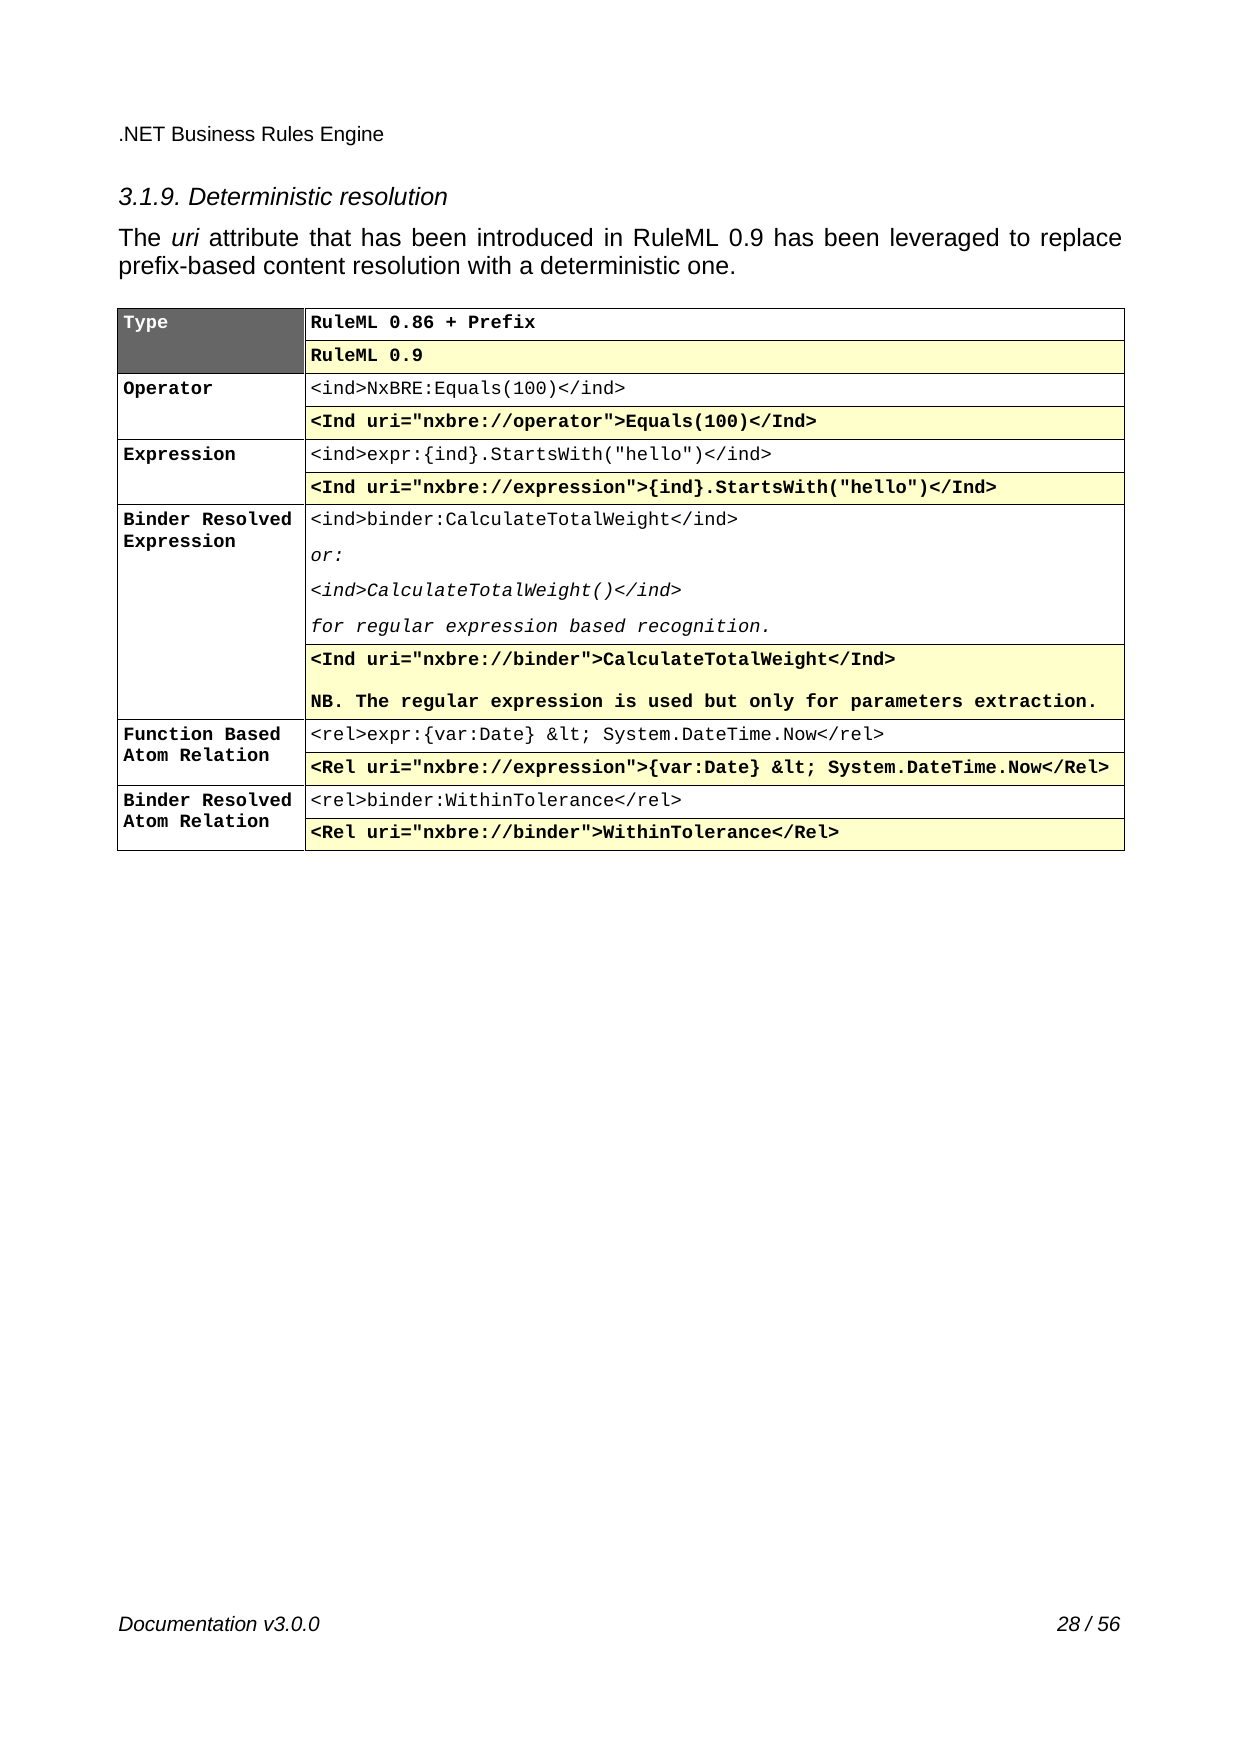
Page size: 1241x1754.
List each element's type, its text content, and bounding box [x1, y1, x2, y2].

table_cell Operator [118, 374, 304, 439]
subtitle Deterministic resolution [118, 183, 1124, 211]
table_header RuleML 0.86 + Prefix [306, 309, 1124, 340]
table_cell Binder Resolved Expression [118, 505, 304, 719]
table_header <rel>expr:{var:Date} &lt; System.DateTime.Now</rel> [306, 720, 1124, 752]
table_cell <Rel uri="nxbre://expression">{var:Date} &lt; System.DateTime.Now</Rel> [306, 753, 1124, 785]
table_header <ind>NxBRE:Equals(100)</ind> [306, 374, 1124, 406]
table_cell <Ind uri="nxbre://binder">CalculateTotalWeight</Ind> NB. The regular expression is used but only for parameters extraction. [306, 645, 1124, 719]
table_cell <Rel uri="nxbre://binder">WithinTolerance</Rel> [306, 819, 1124, 850]
table_cell Function Based Atom Relation [118, 720, 304, 785]
table_header <rel>binder:WithinTolerance</rel> [306, 786, 1124, 818]
table_header <ind>binder:CalculateTotalWeight</ind> or: <ind>CalculateTotalWeight()</ind> for regular expression based recognition. [306, 505, 1124, 644]
table_cell <Ind uri="nxbre://operator">Equals(100)</Ind> [306, 407, 1124, 439]
table_cell RuleML 0.9 [306, 341, 1124, 373]
table_header Type [118, 309, 304, 373]
table_cell Expression [118, 440, 304, 504]
text The uri attribute that has been introduced in RuleML 0.9 has been leveraged to replace prefix-based content resolution with a deterministic one. [118, 223, 1124, 279]
table_header <ind>expr:{ind}.StartsWith("hello")</ind> [306, 440, 1124, 472]
table_cell Binder Resolved Atom Relation [118, 786, 304, 850]
table_cell <Ind uri="nxbre://expression">{ind}.StartsWith("hello")</Ind> [306, 473, 1124, 504]
